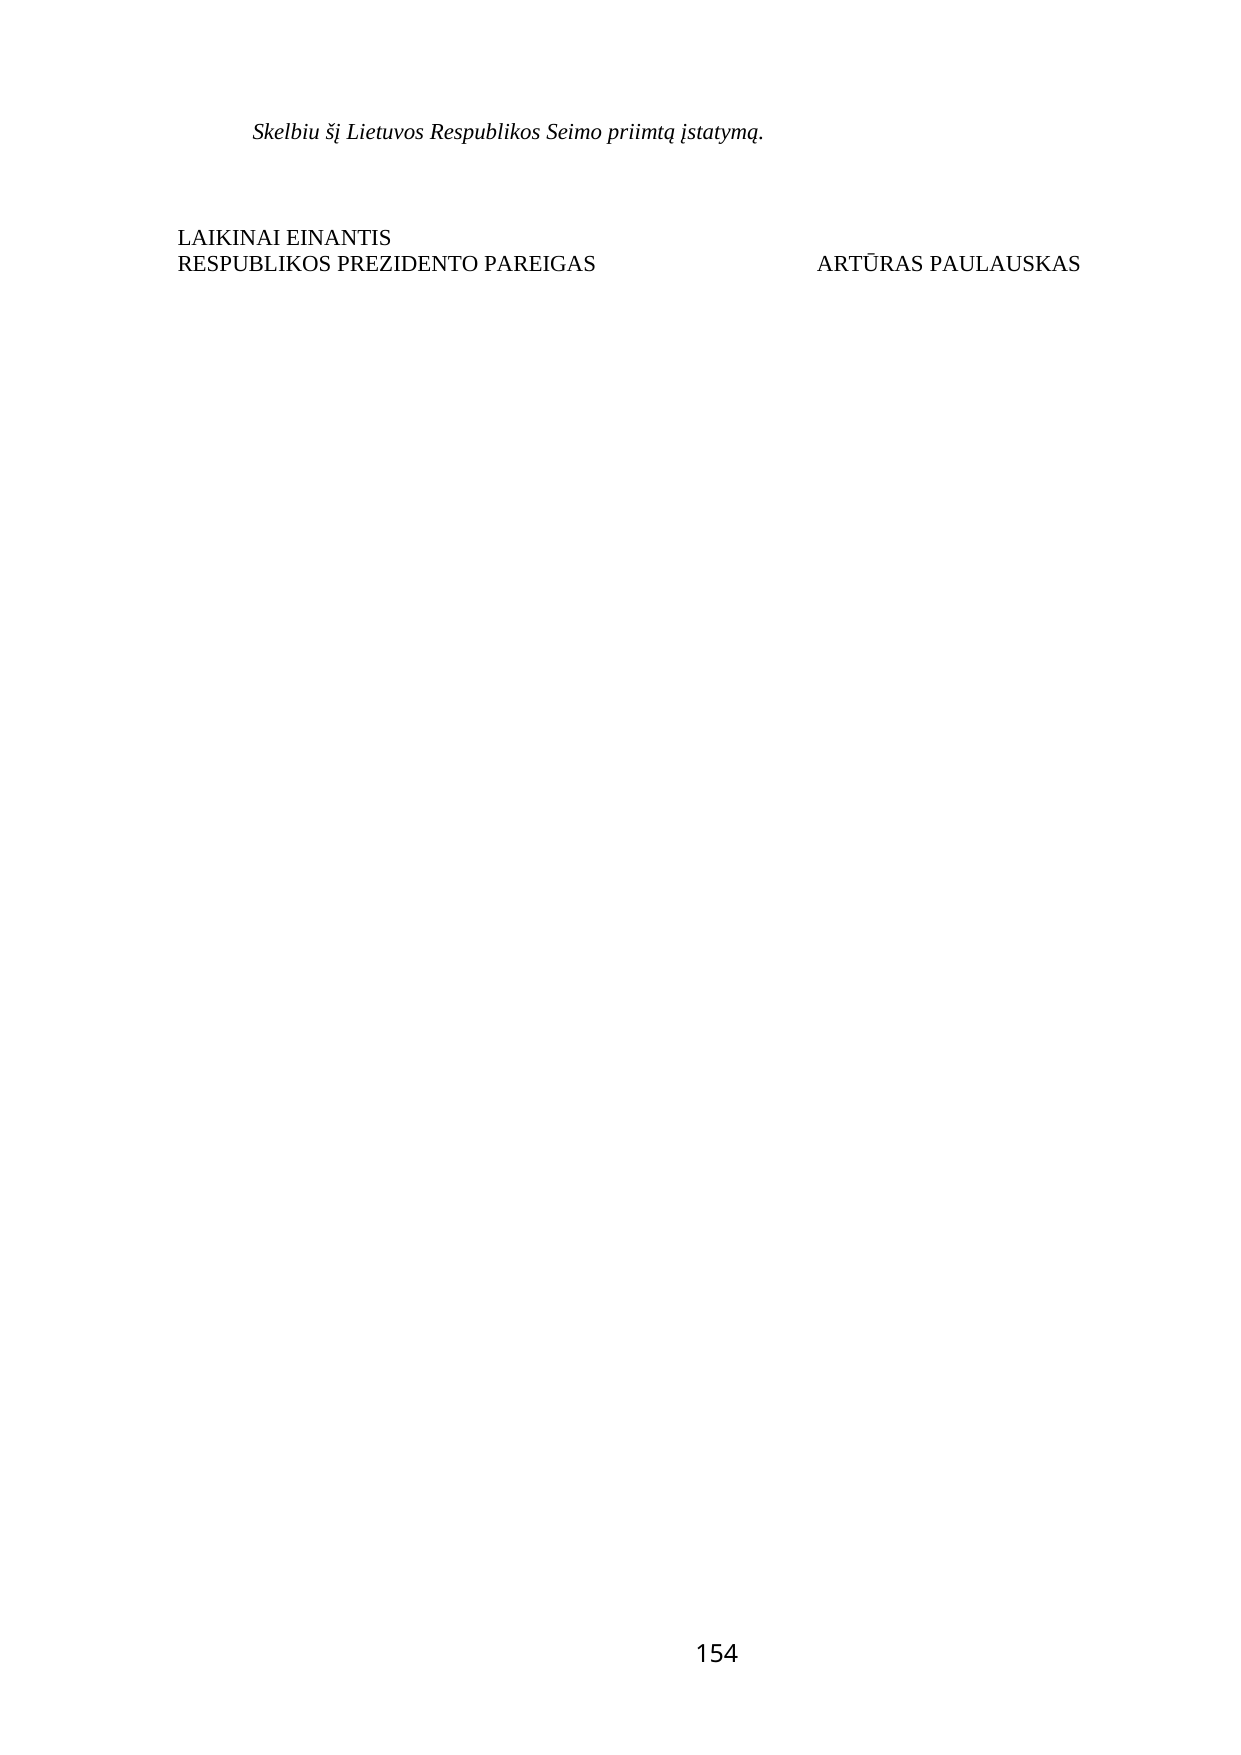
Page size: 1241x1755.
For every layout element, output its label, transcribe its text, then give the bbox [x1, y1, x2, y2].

text LAIKINAI EINANTIS [177, 223, 1181, 250]
text RESPUBLIKOS PREZIDENTO PAREIGAS ARTŪRAS PAULAUSKAS [177, 250, 1181, 276]
text Skelbiu šį Lietuvos Respublikos Seimo priimtą įstatymą. [177, 118, 1181, 144]
